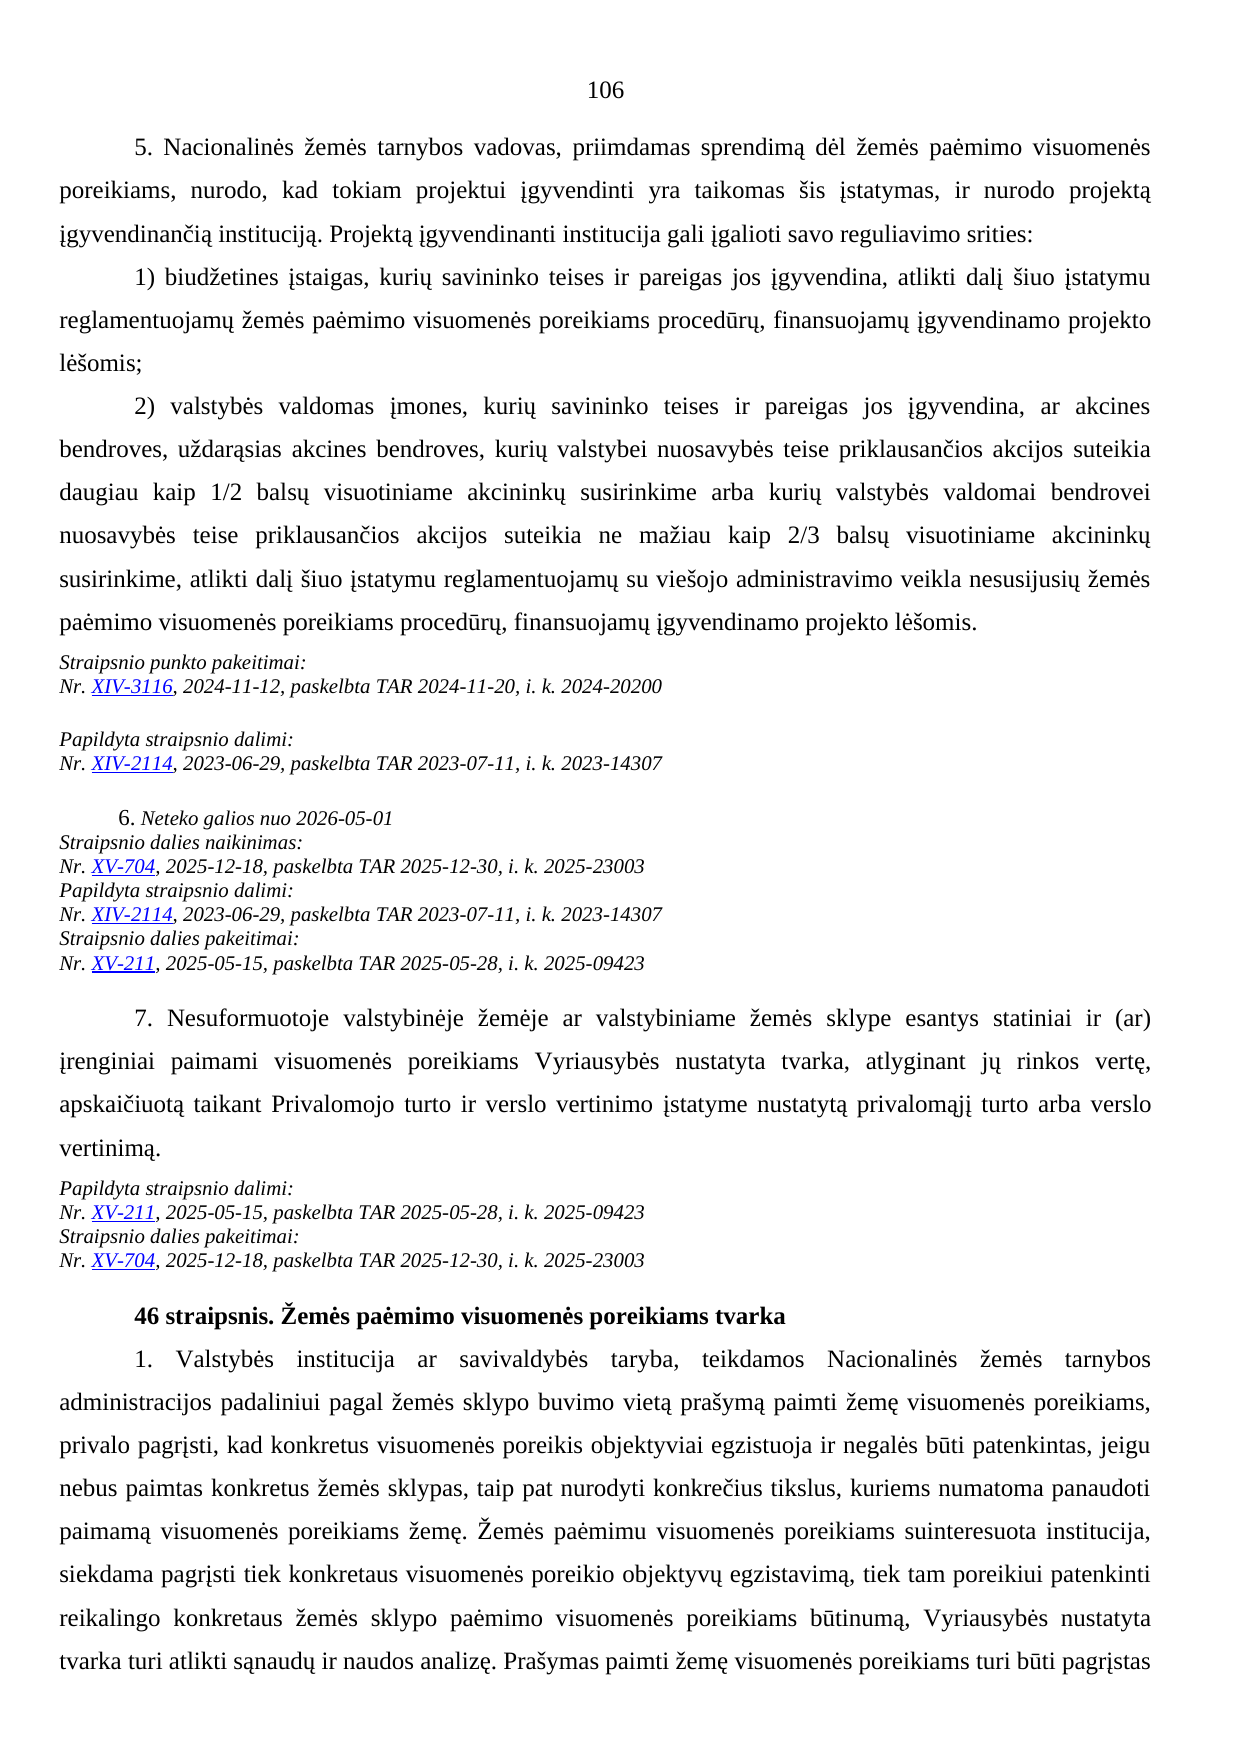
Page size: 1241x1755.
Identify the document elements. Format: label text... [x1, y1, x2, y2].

text Nr. XIV-3116, 2024-11-12, paskelbta TAR 2024-11-20, i. k. 2024-20200 [59, 674, 1152, 698]
text Papildyta straipsnio dalimi: [59, 1176, 1152, 1200]
text Straipsnio punkto pakeitimai: [59, 650, 1152, 674]
text Nr. XV-211, 2025-05-15, paskelbta TAR 2025-05-28, i. k. 2025-09423 [59, 1200, 1152, 1224]
text Straipsnio dalies naikinimas: [59, 830, 1152, 854]
text Nr. XIV-2114, 2023-06-29, paskelbta TAR 2023-07-11, i. k. 2023-14307 [59, 751, 1152, 775]
text 1) biudžetines įstaigas, kurių savininko teises ir pareigas jos įgyvendina, atlikti dalį šiuo įstatymu reglamentuojamų žemės paėmimo visuomenės poreikiams procedūrų, finansuojamų įgyvendinamo projekto lėšomis; [59, 262, 1152, 377]
text Nr. XV-704, 2025-12-18, paskelbta TAR 2025-12-30, i. k. 2025-23003 [59, 854, 1152, 878]
text 46 straipsnis. Žemės paėmimo visuomenės poreikiams tvarka [59, 1301, 1152, 1329]
text Papildyta straipsnio dalimi: [59, 727, 1152, 751]
text Nr. XV-211, 2025-05-15, paskelbta TAR 2025-05-28, i. k. 2025-09423 [59, 950, 1152, 974]
text Nr. XV-704, 2025-12-18, paskelbta TAR 2025-12-30, i. k. 2025-23003 [59, 1248, 1152, 1272]
text Nr. XIV-2114, 2023-06-29, paskelbta TAR 2023-07-11, i. k. 2023-14307 [59, 902, 1152, 926]
text 2) valstybės valdomas įmones, kurių savininko teises ir pareigas jos įgyvendina, ar akcines bendroves, uždarąsias akcines bendroves, kurių valstybei nuosavybės teise priklausančios akcijos suteikia daugiau kaip 1/2 balsų visuotiniame akcininkų susirinkime arba kurių valstybės valdomai bendrovei nuosavybės teise priklausančios akcijos suteikia ne mažiau kaip 2/3 balsų visuotiniame akcininkų susirinkime, atlikti dalį šiuo įstatymu reglamentuojamų su viešojo administravimo veikla nesusijusių žemės paėmimo visuomenės poreikiams procedūrų, finansuojamų įgyvendinamo projekto lėšomis. [59, 391, 1152, 636]
text Papildyta straipsnio dalimi: [59, 878, 1152, 902]
text 5. Nacionalinės žemės tarnybos vadovas, priimdamas sprendimą dėl žemės paėmimo visuomenės poreikiams, nurodo, kad tokiam projektui įgyvendinti yra taikomas šis įstatymas, ir nurodo projektą įgyvendinančią instituciją. Projektą įgyvendinanti institucija gali įgalioti savo reguliavimo srities: [59, 132, 1152, 247]
text 6. Neteko galios nuo 2026-05-01 [59, 804, 1152, 830]
text 1. Valstybės institucija ar savivaldybės taryba, teikdamos Nacionalinės žemės tarnybos administracijos padaliniui pagal žemės sklypo buvimo vietą prašymą paimti žemę visuomenės poreikiams, privalo pagrįsti, kad konkretus visuomenės poreikis objektyviai egzistuoja ir negalės būti patenkintas, jeigu nebus paimtas konkretus žemės sklypas, taip pat nurodyti konkrečius tikslus, kuriems numatoma panaudoti paimamą visuomenės poreikiams žemę. Žemės paėmimu visuomenės poreikiams suinteresuota institucija, siekdama pagrįsti tiek konkretaus visuomenės poreikio objektyvų egzistavimą, tiek tam poreikiui patenkinti reikalingo konkretaus žemės sklypo paėmimo visuomenės poreikiams būtinumą, Vyriausybės nustatyta tvarka turi atlikti sąnaudų ir naudos analizę. Prašymas paimti žemę visuomenės poreikiams turi būti pagrįstas [59, 1344, 1152, 1674]
text Straipsnio dalies pakeitimai: [59, 926, 1152, 950]
text Straipsnio dalies pakeitimai: [59, 1224, 1152, 1248]
text 7. Nesuformuotoje valstybinėje žemėje ar valstybiniame žemės sklype esantys statiniai ir (ar) įrenginiai paimami visuomenės poreikiams Vyriausybės nustatyta tvarka, atlyginant jų rinkos vertę, apskaičiuotą taikant Privalomojo turto ir verslo vertinimo įstatyme nustatytą privalomąjį turto arba verslo vertinimą. [59, 1003, 1152, 1161]
